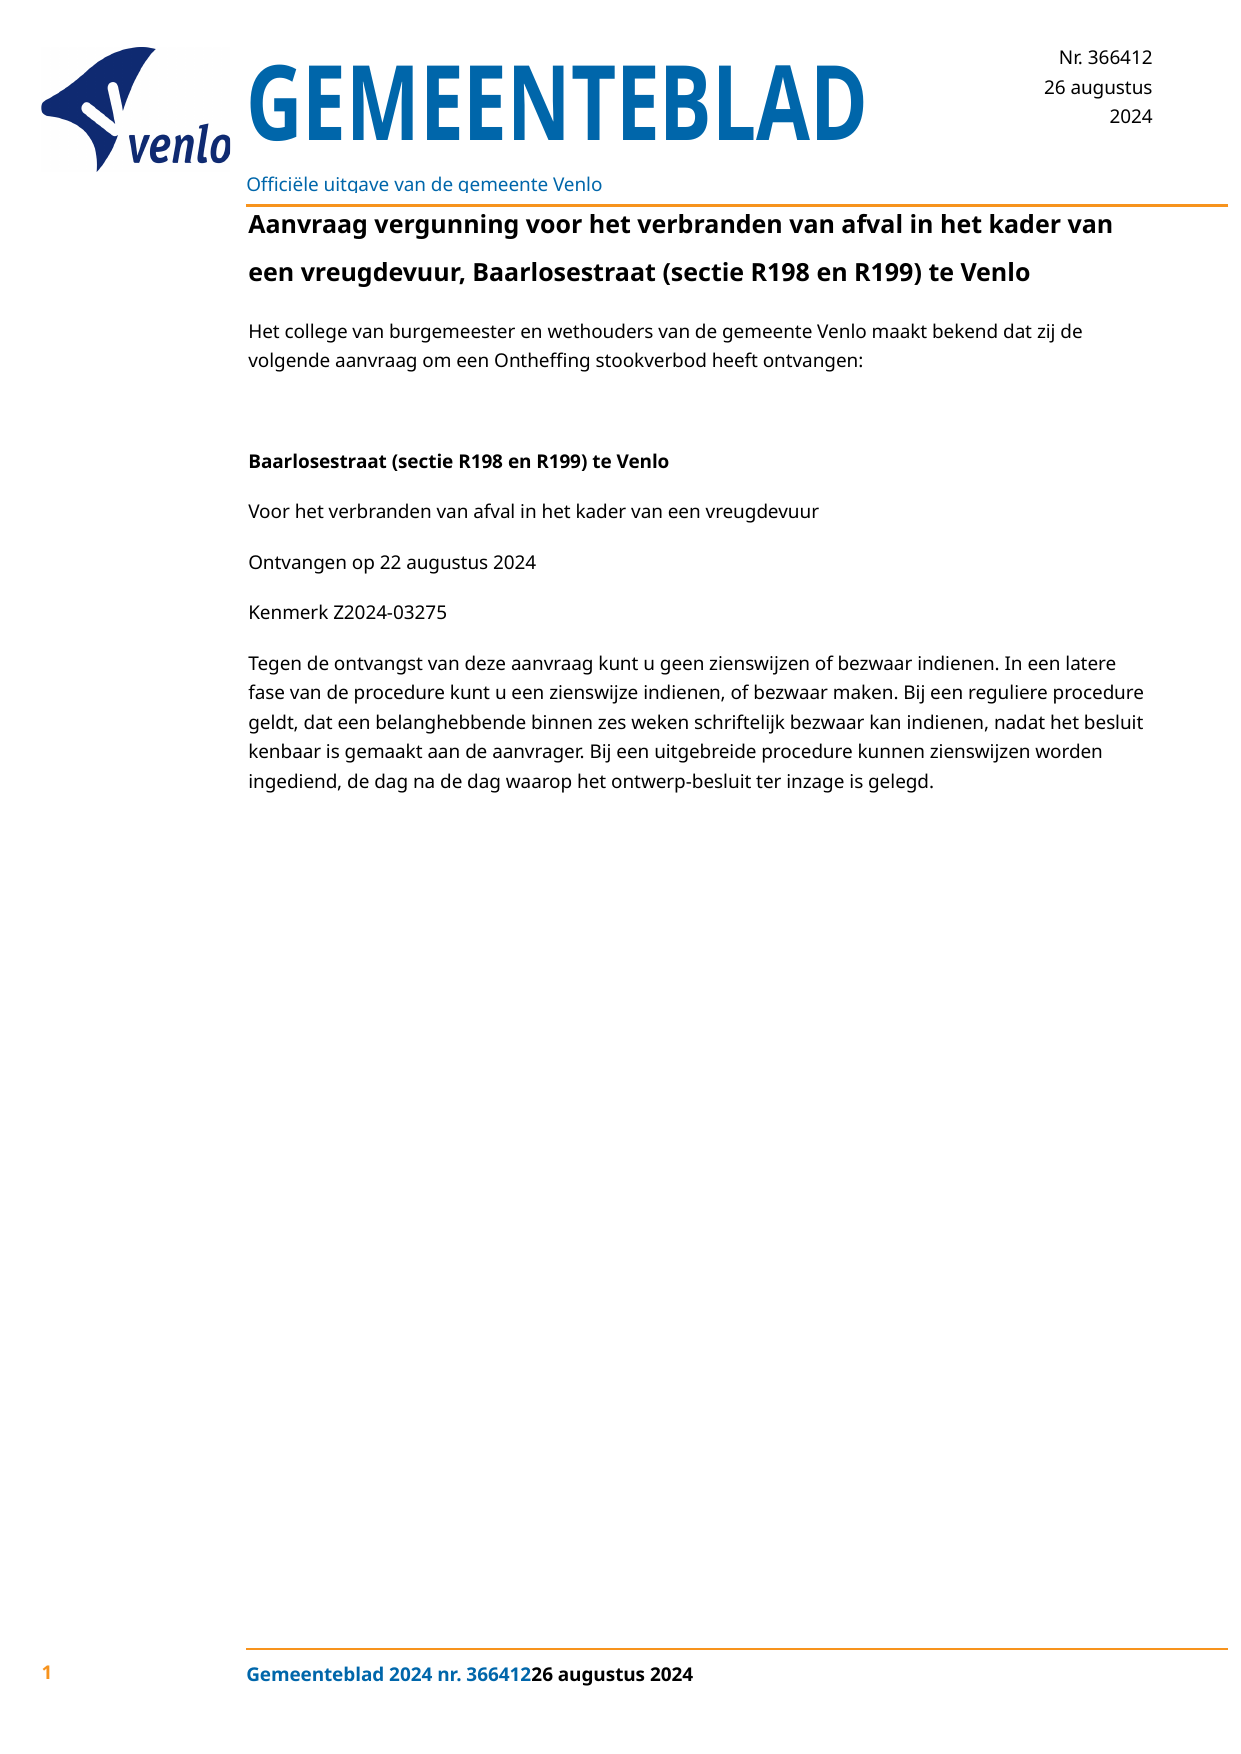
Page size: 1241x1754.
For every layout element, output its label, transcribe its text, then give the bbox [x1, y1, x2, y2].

text Kenmerk Z2024-03275 [248, 599, 1152, 625]
text Aanvraag vergunning voor het verbranden van afval in het kader van een vreugdevuur, Baarlosestraat (sectie R198 en R199) te Venlo [248, 207, 1152, 288]
text Voor het verbranden van afval in het kader van een vreugdevuur [248, 499, 1152, 524]
text Baarlosestraat (sectie R198 en R199) te Venlo [248, 448, 1152, 474]
picture [41, 47, 231, 172]
text Ontvangen op 22 augustus 2024 [248, 549, 1152, 575]
text Het college van burgemeester en wethouders van de gemeente Venlo maakt bekend dat zij de volgende aanvraag om een Ontheffing stookverbod heeft ontvangen: [248, 318, 1152, 373]
text Tegen de ontvangst van deze aanvraag kunt u geen zienswijzen of bezwaar indienen. In een latere fase van de procedure kunt u een zienswijze indienen, of bezwaar maken. Bij een reguliere procedure geldt, dat een belanghebbende binnen zes weken schriftelijk bezwaar kan indienen, nadat het besluit kenbaar is gemaakt aan de aanvrager. Bij een uitgebreide procedure kunnen zienswijzen worden ingediend, de dag na de dag waarop het ontwerp-besluit ter inzage is gelegd. [248, 650, 1152, 794]
